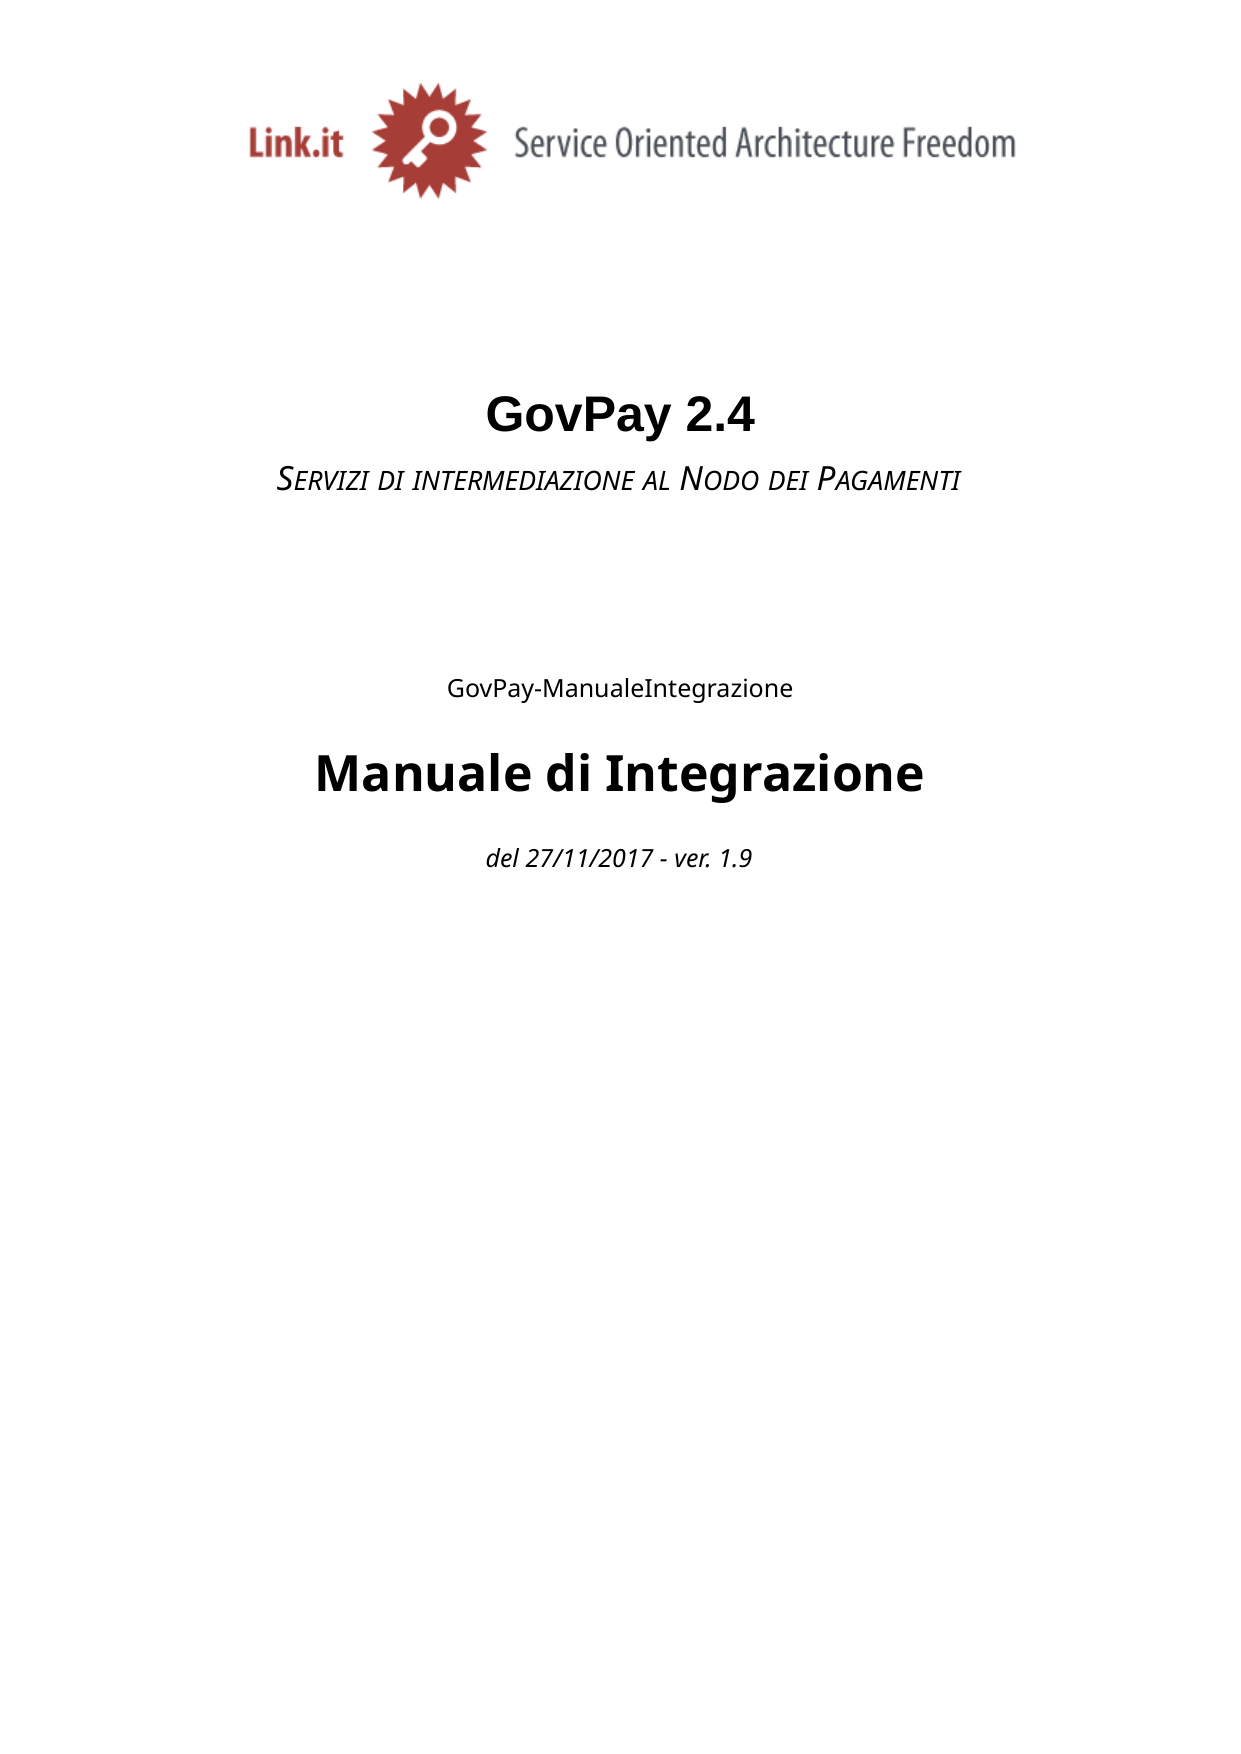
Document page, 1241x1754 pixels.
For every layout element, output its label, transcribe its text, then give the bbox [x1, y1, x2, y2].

picture [118, 75, 1123, 209]
text del 27/11/2017 - ver. 1.9 [118, 841, 1122, 875]
text GovPay-ManualeIntegrazione [118, 670, 1122, 704]
text Manuale di Integrazione [118, 738, 1122, 807]
text Servizi di intermediazione al Nodo dei Pagamenti [118, 454, 1122, 500]
subtitle GovPay 2.4 [118, 384, 1122, 442]
